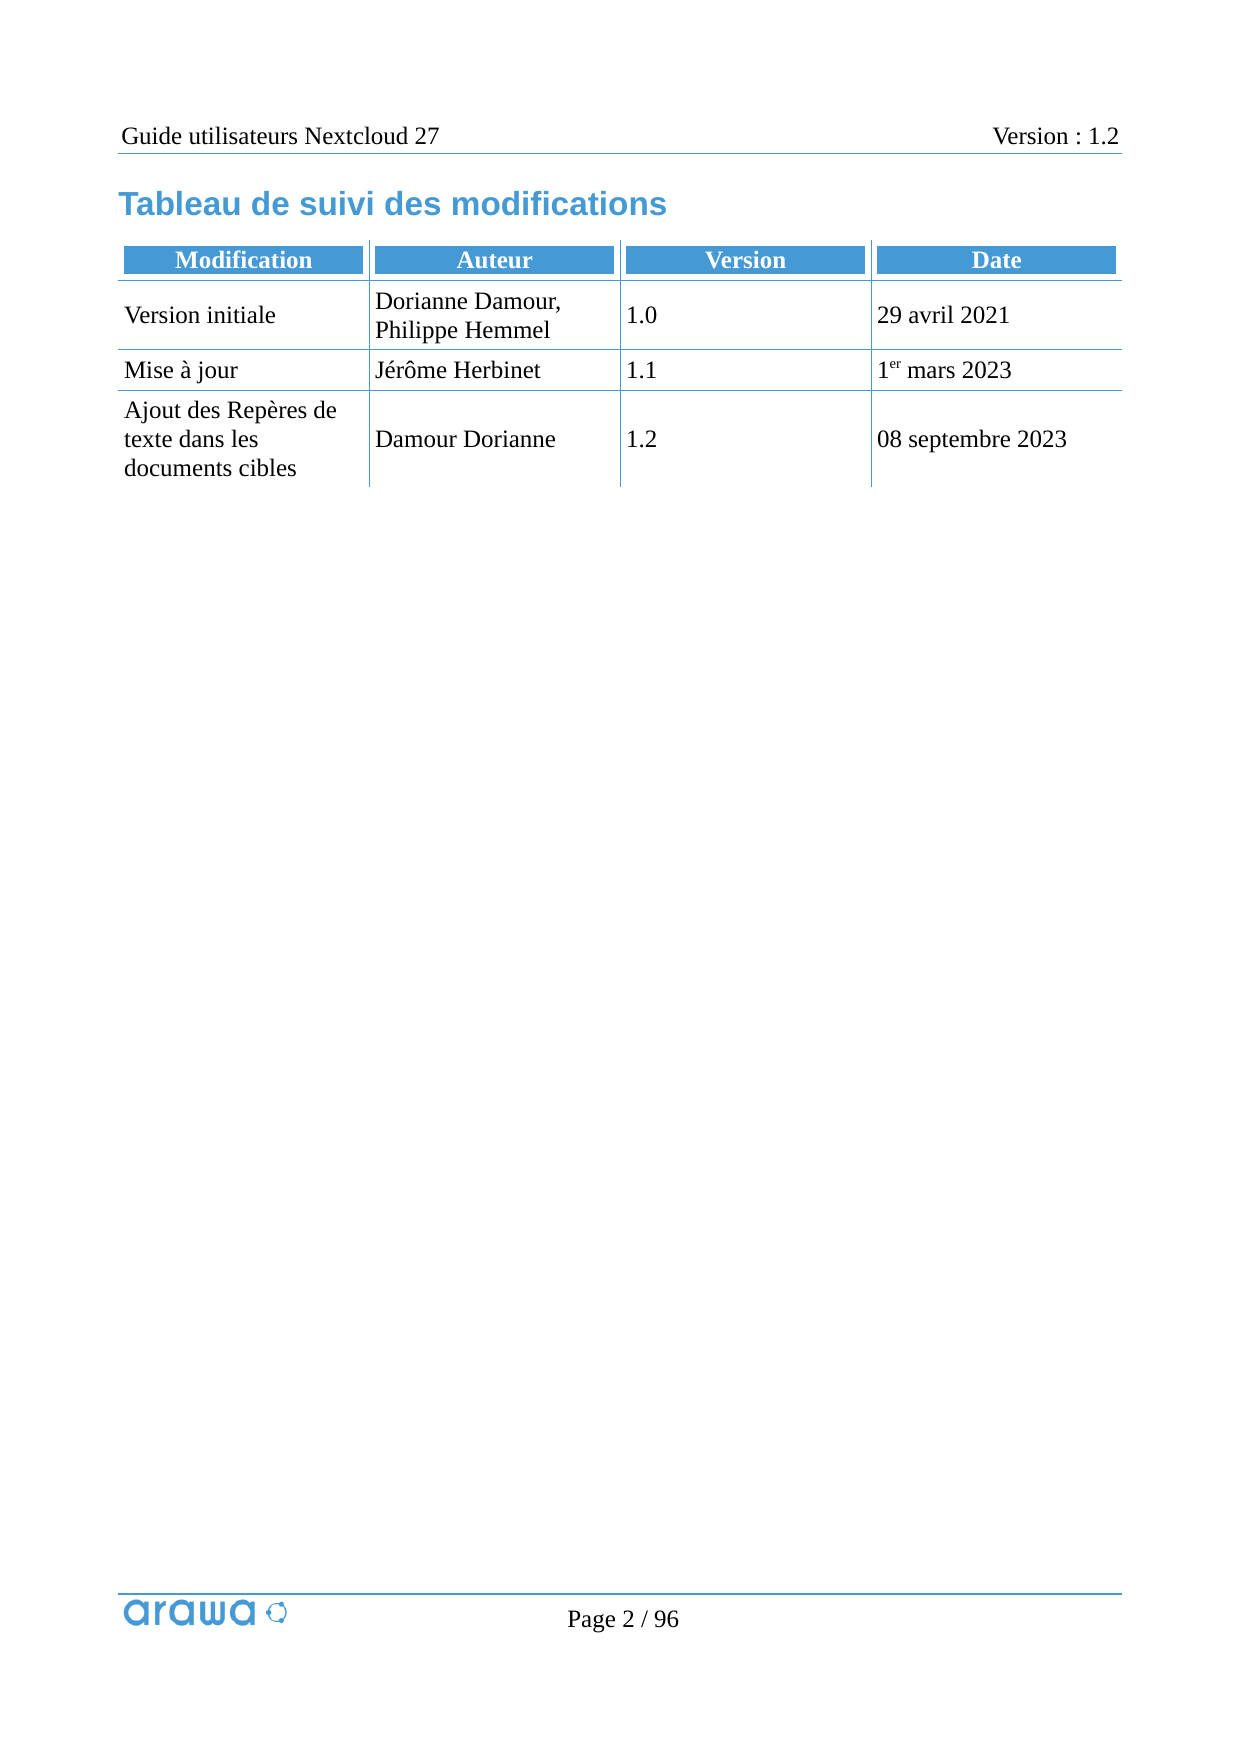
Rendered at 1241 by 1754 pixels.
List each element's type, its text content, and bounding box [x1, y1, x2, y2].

table_cell Jérôme Herbinet [370, 350, 620, 389]
table_cell 1.1 [621, 350, 871, 389]
table_cell Damour Dorianne [370, 391, 620, 487]
table_cell 08 septembre 2023 [872, 391, 1122, 487]
table_header Modification [118, 240, 369, 280]
table_cell 1.2 [621, 391, 871, 487]
table_cell Mise à jour [118, 350, 369, 389]
table_cell Version initiale [118, 281, 369, 349]
table_cell 1.0 [621, 281, 871, 349]
table_header Auteur [370, 240, 620, 280]
table_header Version [621, 240, 871, 280]
subtitle Tableau de suivi des modifications [118, 184, 1122, 222]
picture [121, 1597, 290, 1628]
table_cell 1er mars 2023 [872, 350, 1122, 389]
table_cell Dorianne Damour, Philippe Hemmel [370, 281, 620, 349]
table_cell 29 avril 2021 [872, 281, 1122, 349]
table_header Date [872, 240, 1122, 280]
table_cell Ajout des Repères de texte dans les documents cibles [118, 391, 369, 487]
